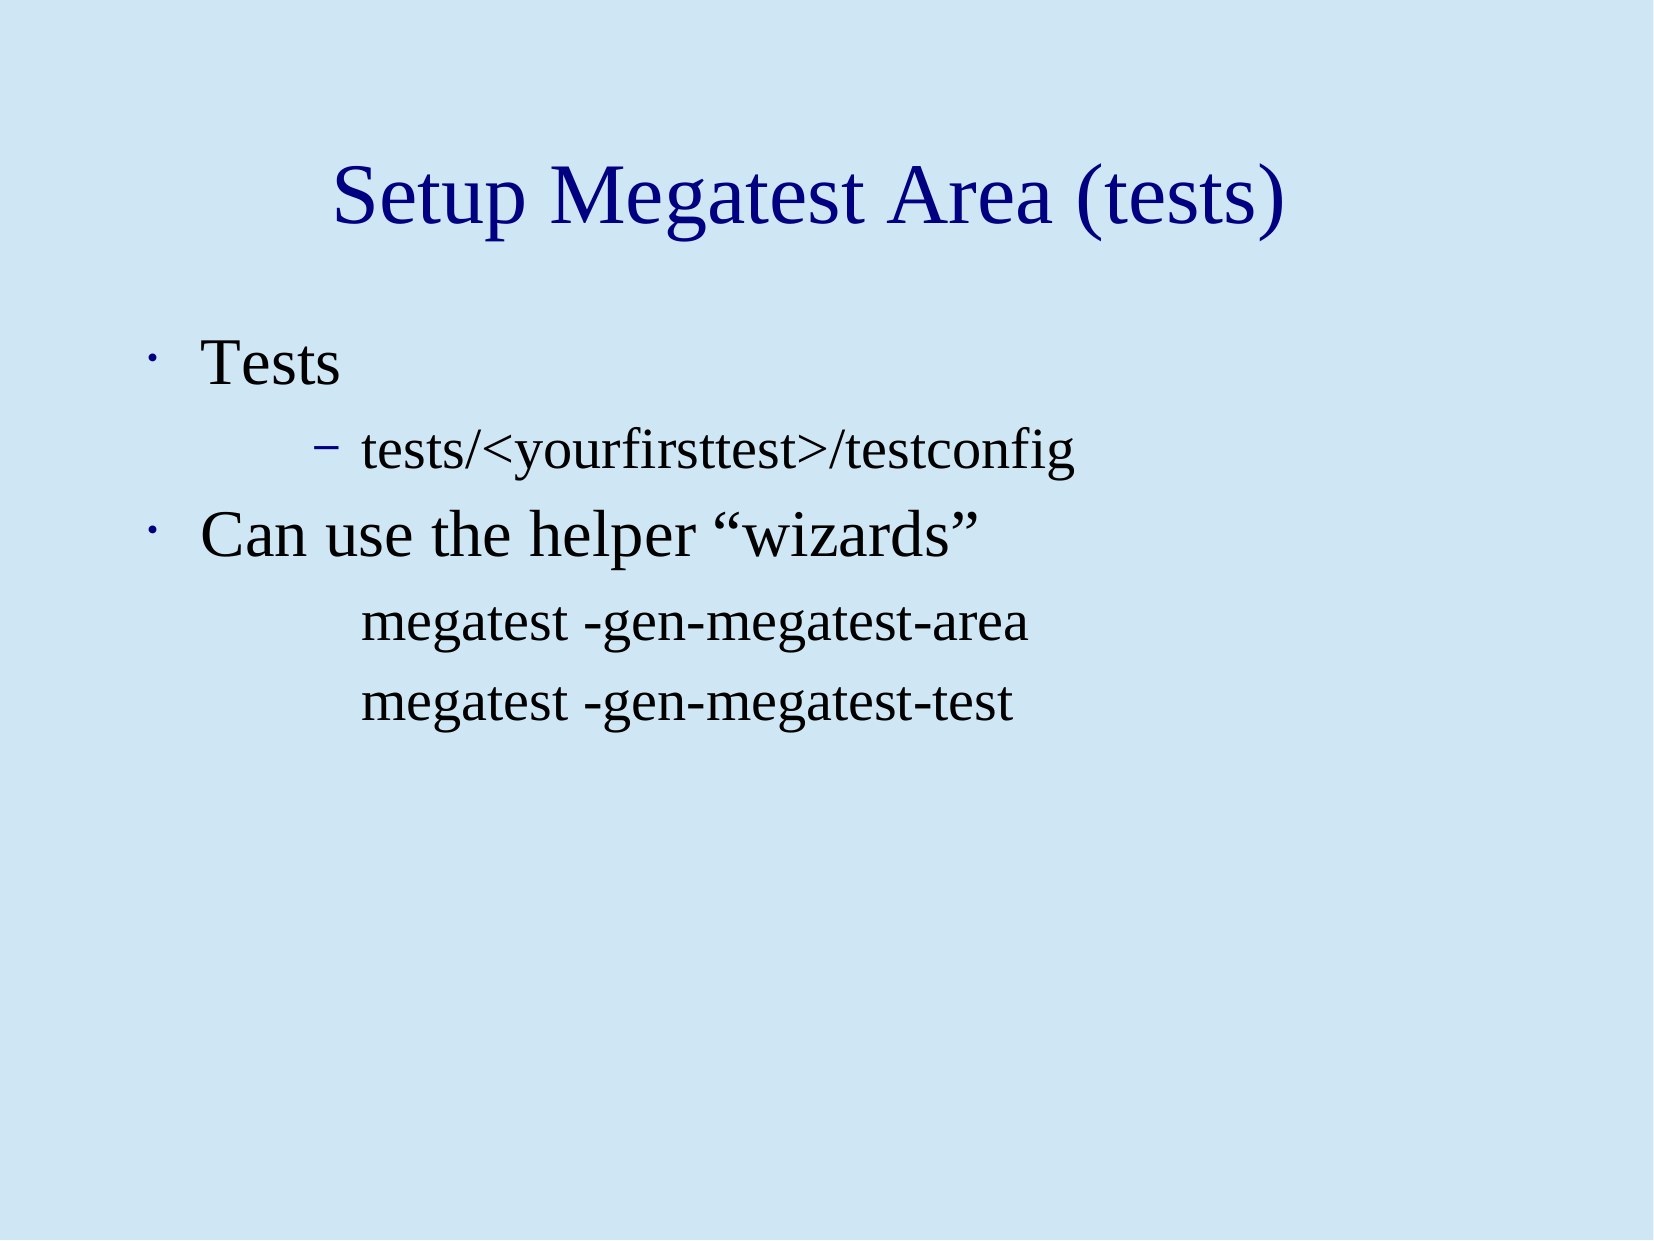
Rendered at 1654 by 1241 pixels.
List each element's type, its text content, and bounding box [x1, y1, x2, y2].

title Setup Megatest Area (tests) [82, 90, 1536, 298]
list Tests tests/<yourfirsttest>/testconfig Can use the helper “wizards” megatest -gen-megatest-area megatest -gen-megatest-test [129, 324, 1489, 1045]
